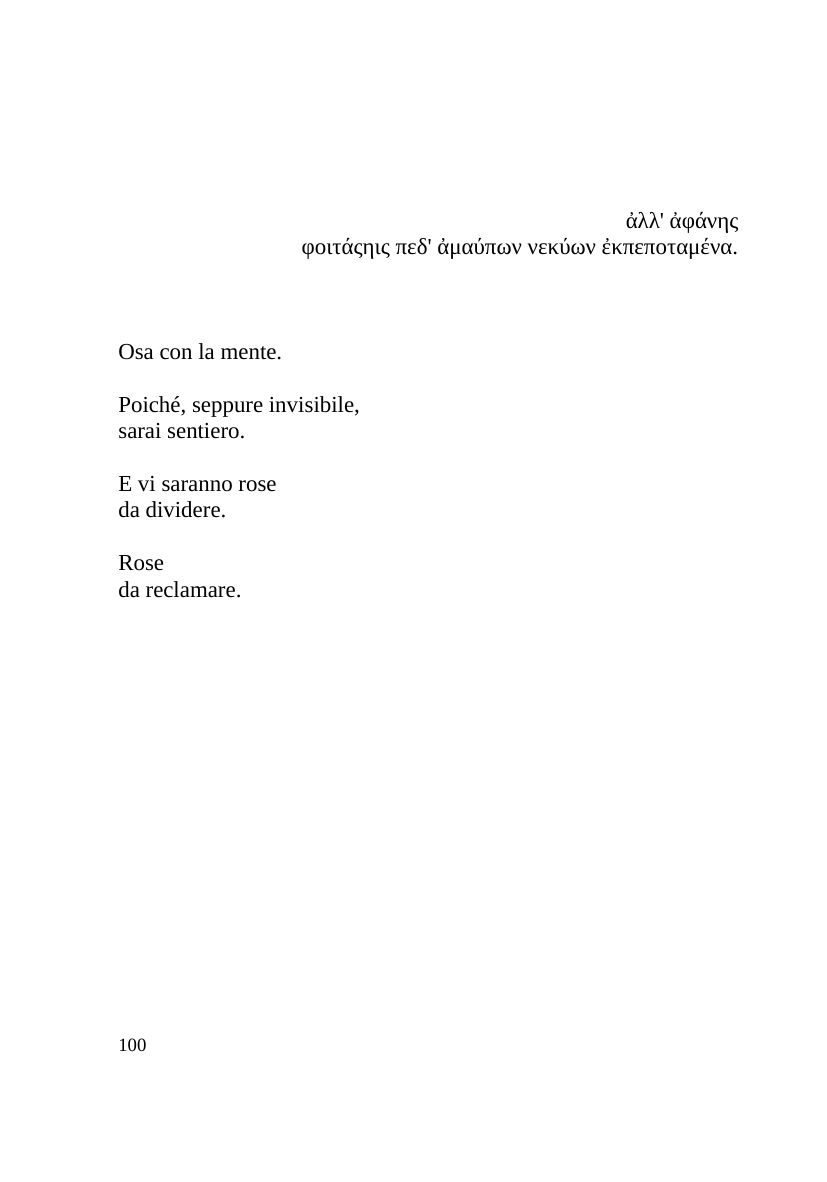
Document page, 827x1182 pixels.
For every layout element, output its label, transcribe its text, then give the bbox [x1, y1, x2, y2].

text da reclamare. [88, 576, 738, 602]
text Osa con la mente. [88, 338, 738, 365]
text Poiché, seppure invisibile, [88, 391, 738, 417]
text E vi saranno rose [88, 470, 738, 497]
text φοιτάςηις πεδ' ἀμαύπων νεκύων ἐκπεποταμένα. [88, 233, 738, 259]
text da dividere. [88, 497, 738, 523]
text Rose [88, 549, 738, 576]
text sarai sentiero. [88, 417, 738, 444]
text ἀλλ' ἀφάνης [88, 207, 738, 233]
